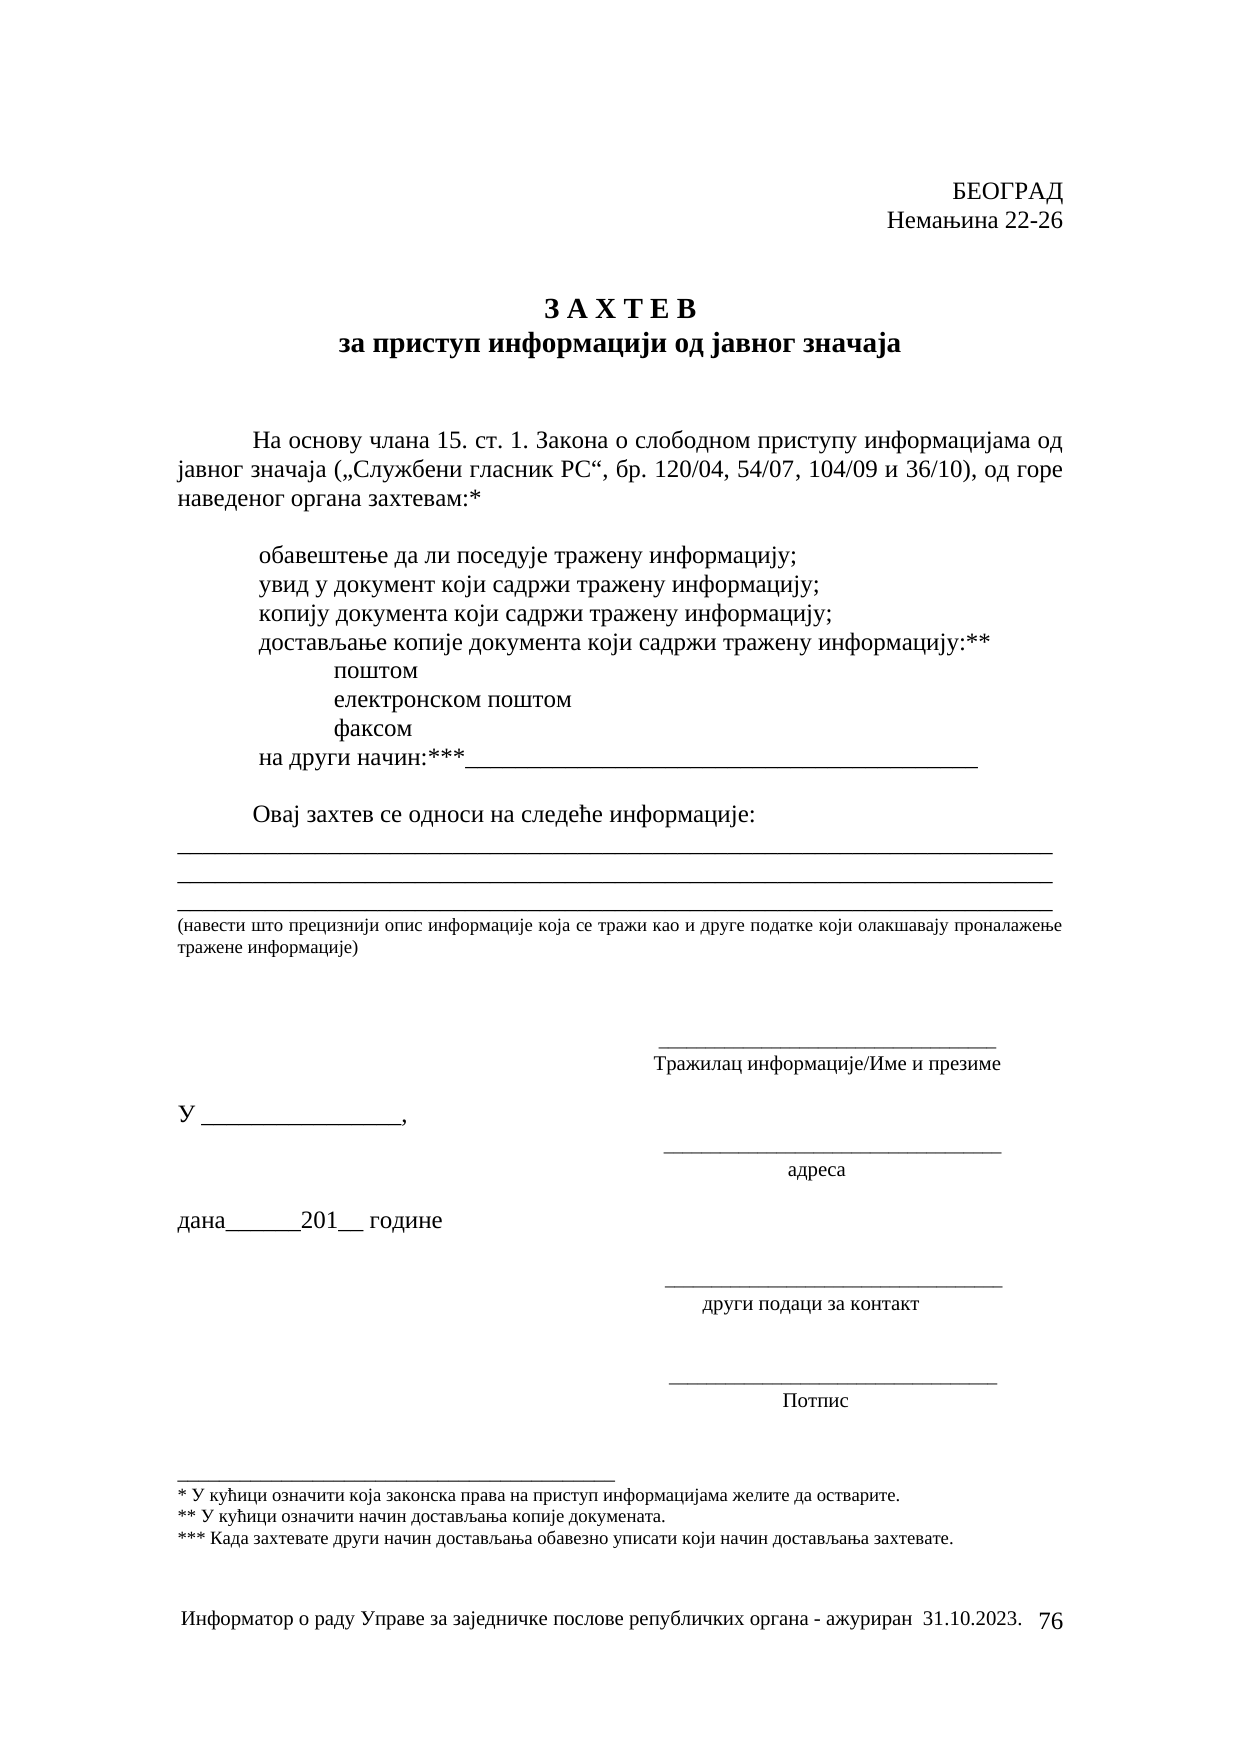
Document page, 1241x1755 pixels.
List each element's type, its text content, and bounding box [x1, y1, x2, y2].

text дана______201__ године ____________________________________ [177, 1205, 1063, 1291]
text На основу члана 15. ст. 1. Закона о слободном приступу информацијама од јавног значаја („Службени гласник РС“, бр. 120/04, 54/07, 104/09 и 36/10), од горе наведеног органа захтевам:* [177, 426, 1063, 512]
text __________________________________________ [177, 1460, 1063, 1484]
text ⁫ факсом [252, 713, 1063, 742]
text __________________________________________________________________________________________________________________________________________________________________________________________________________________ [177, 828, 1063, 914]
text адреса [177, 1157, 1063, 1181]
text ⁫ увид у документ који садржи тражену информацију; [177, 569, 1063, 598]
text (навести што прецизнији опис информације која се тражи као и друге податке који олакшавају проналажење тражене информације) [177, 914, 1063, 957]
text ____________________________________ [552, 1003, 1063, 1051]
text Тражилац информације/Име и презиме [177, 1051, 1063, 1075]
text други подаци за контакт [177, 1291, 1063, 1315]
text ** У кућици означити начин достављања копије докумената. [177, 1505, 1063, 1527]
text ⁫ обавештење да ли поседује тражену информацију; [177, 541, 1063, 569]
text ⁫ поштом [252, 656, 1063, 684]
text за приступ информацији од јавног значаја [177, 325, 1063, 358]
text ⁫ електронском поштом [252, 684, 1063, 713]
text У ________________, ____________________________________ [177, 1099, 1063, 1157]
text ⁫ достављање копије документа који садржи тражену информацију:** [177, 627, 1063, 656]
text Овај захтев се односи на следеће информације: [177, 799, 1063, 828]
text ___________________________________ [177, 1339, 1063, 1387]
text Немањина 22-26 [177, 205, 1063, 234]
text БЕОГРАД [177, 176, 1063, 205]
text Потпис [177, 1387, 1063, 1412]
text З А Х Т Е В [177, 291, 1063, 325]
text *** Када захтевате други начин достављања обавезно уписати који начин достављања захтевате. [177, 1527, 1063, 1548]
text ⁫ копију документа који садржи тражену информацију; [177, 598, 1063, 627]
text * У кућици означити која законска права на приступ информацијама желите да остварите. [177, 1484, 1063, 1505]
text ⁫ на други начин:***_________________________________________ [177, 742, 1063, 771]
